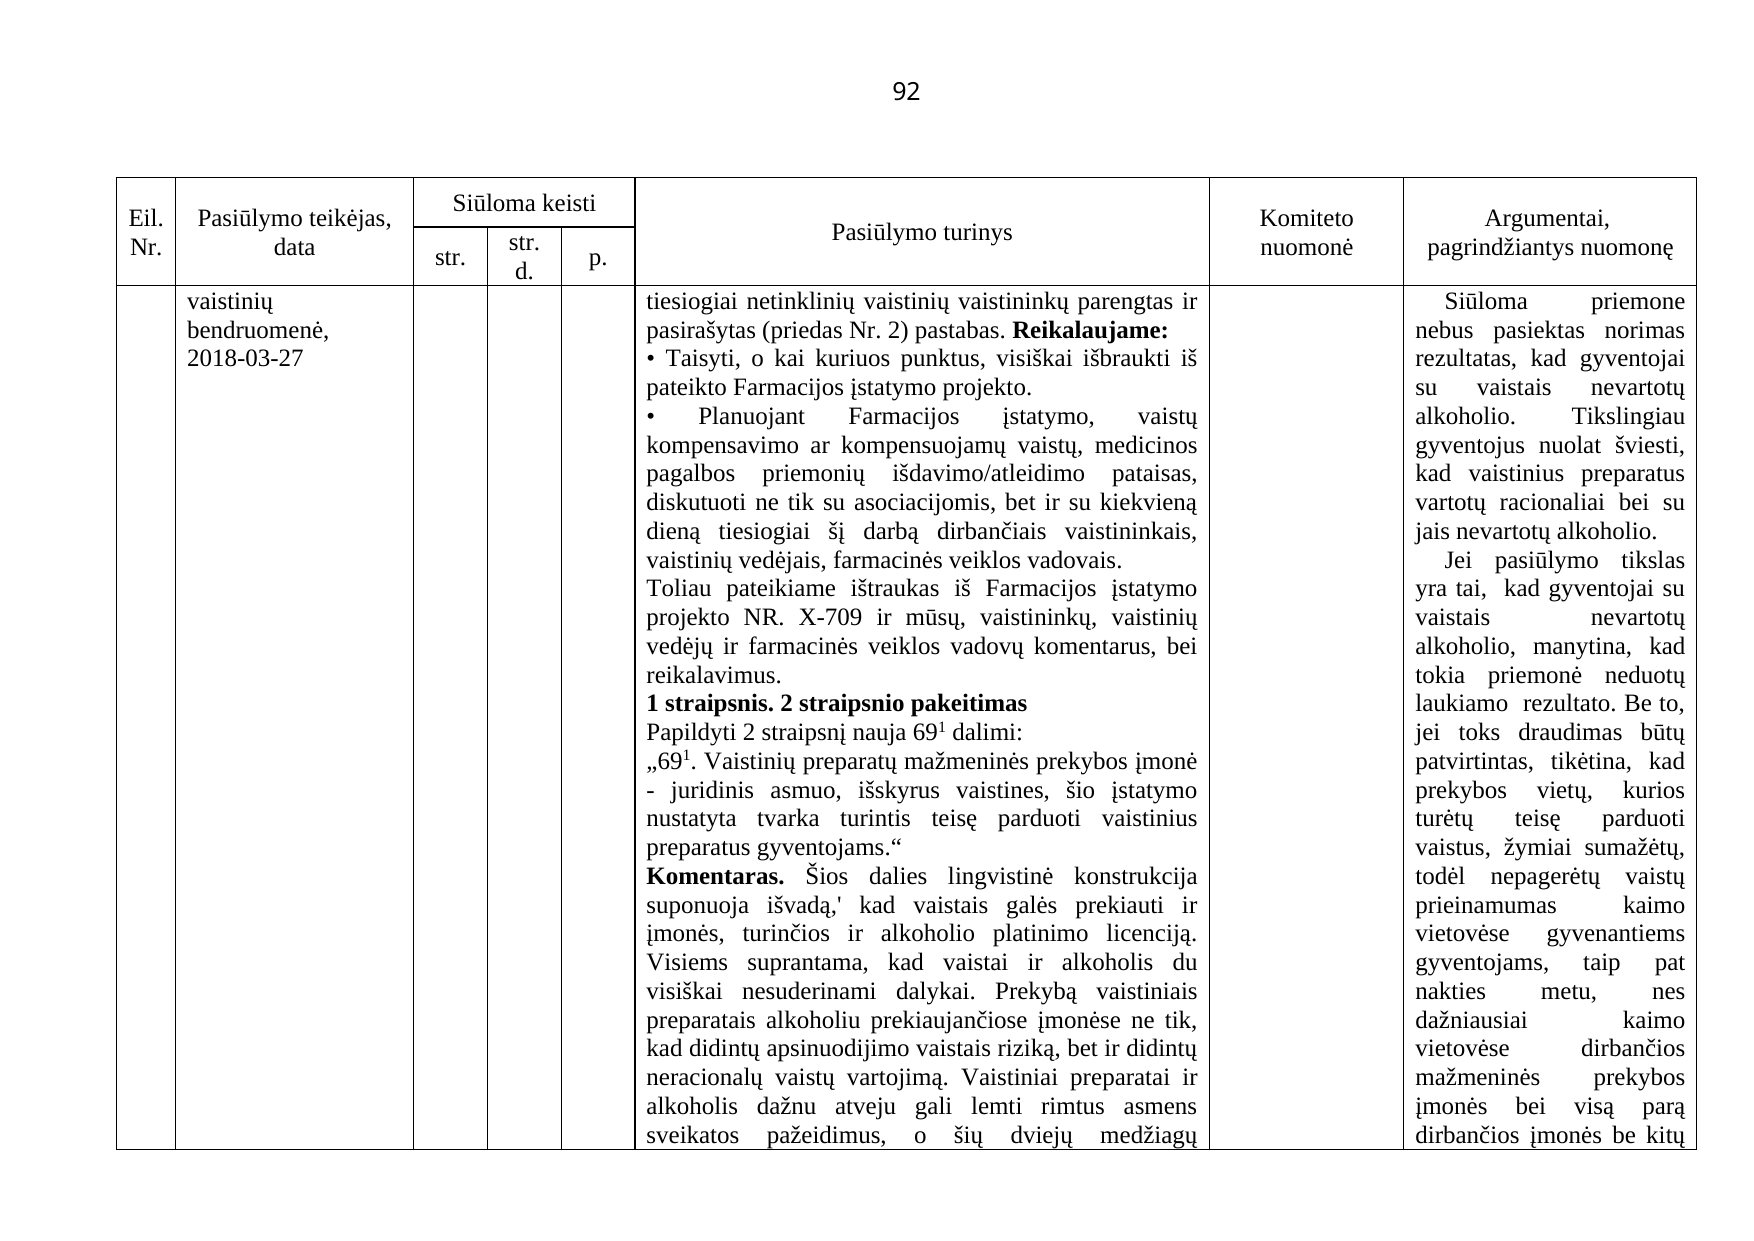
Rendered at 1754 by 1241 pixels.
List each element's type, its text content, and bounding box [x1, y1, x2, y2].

table_header Eil. Nr. [117, 178, 175, 285]
table_cell p. [562, 228, 634, 285]
table_header Komiteto nuomonė [1210, 178, 1403, 285]
table_cell [117, 286, 175, 1148]
table_cell vaistinių bendruomenė, 2018-03-27 [176, 286, 413, 1148]
table_cell Siūloma priemone nebus pasiektas norimas rezultatas, kad gyventojai su vaistais nevartotų alkoholio. Tikslingiau gyventojus nuolat šviesti, kad vaistinius preparatus vartotų racionaliai bei su jais nevartotų alkoholio. Jei pasiūlymo tikslas yra tai, kad gyventojai su vaistais nevartotų alkoholio, manytina, kad tokia priemonė neduotų laukiamo rezultato. Be to, jei toks draudimas būtų patvirtintas, tikėtina, kad prekybos vietų, kurios turėtų teisę parduoti vaistus, žymiai sumažėtų, todėl nepagerėtų vaistų prieinamumas kaimo vietovėse gyvenantiems gyventojams, taip pat nakties metu, nes dažniausiai kaimo vietovėse dirbančios mažmeninės prekybos įmonės bei visą parą dirbančios įmonės be kitų [1404, 286, 1696, 1148]
table_header Argumentai, pagrindžiantys nuomonę [1404, 178, 1696, 285]
table_cell [488, 286, 561, 1148]
table_cell [1210, 286, 1403, 1148]
table_header Pasiūlymo turinys [636, 178, 1209, 285]
table_header Pasiūlymo teikėjas, data [176, 178, 413, 285]
table_header Siūloma keisti [414, 178, 634, 226]
table_cell str. d. [488, 228, 561, 285]
table_cell [562, 286, 634, 1148]
table_cell str. [414, 228, 487, 285]
table_cell [414, 286, 487, 1148]
table_cell tiesiogiai netinklinių vaistinių vaistininkų parengtas ir pasirašytas (priedas Nr. 2) pastabas. Reikalaujame: • Taisyti, o kai kuriuos punktus, visiškai išbraukti iš pateikto Farmacijos įstatymo projekto. • Planuojant Farmacijos įstatymo, vaistų kompensavimo ar kompensuojamų vaistų, medicinos pagalbos priemonių išdavimo/atleidimo pataisas, diskutuoti ne tik su asociacijomis, bet ir su kiekvieną dieną tiesiogiai šį darbą dirbančiais vaistininkais, vaistinių vedėjais, farmacinės veiklos vadovais. Toliau pateikiame ištraukas iš Farmacijos įstatymo projekto NR. X-709 ir mūsų, vaistininkų, vaistinių vedėjų ir farmacinės veiklos vadovų komentarus, bei reikalavimus. 1 straipsnis. 2 straipsnio pakeitimas Papildyti 2 straipsnį nauja 691 dalimi: „691. Vaistinių preparatų mažmeninės prekybos įmonė - juridinis asmuo, išskyrus vaistines, šio įstatymo nustatyta tvarka turintis teisę parduoti vaistinius preparatus gyventojams.“ Komentaras. Šios dalies lingvistinė konstrukcija suponuoja išvadą,' kad vaistais galės prekiauti ir įmonės, turinčios ir alkoholio platinimo licenciją. Visiems suprantama, kad vaistai ir alkoholis du visiškai nesuderinami dalykai. Prekybą vaistiniais preparatais alkoholiu prekiaujančiose įmonėse ne tik, kad didintų apsinuodijimo vaistais riziką, bet ir didintų neracionalų vaistų vartojimą. Vaistiniai preparatai ir alkoholis dažnu atveju gali lemti rimtus asmens sveikatos pažeidimus, o šių dviejų medžiagų [636, 286, 1209, 1148]
